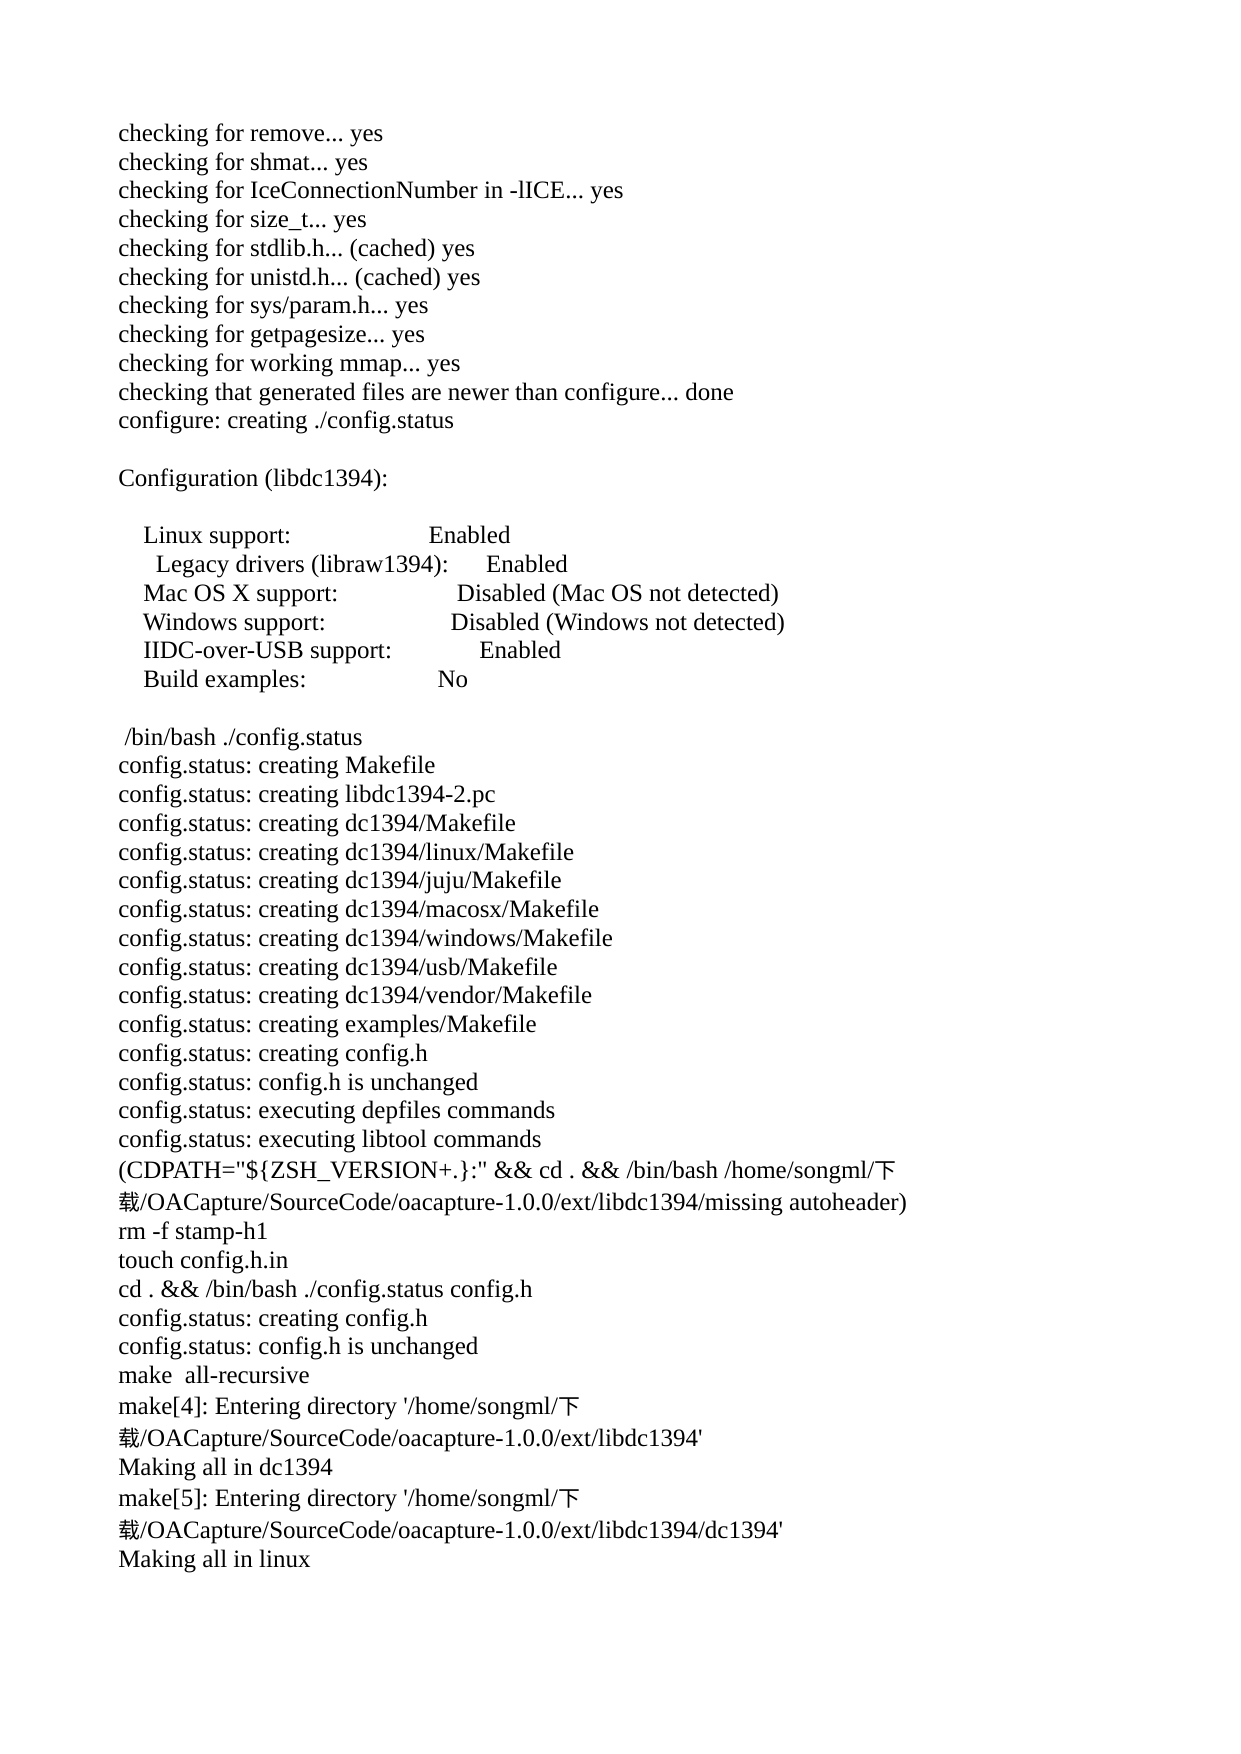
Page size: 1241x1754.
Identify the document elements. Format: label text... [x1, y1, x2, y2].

text checking for shmat... yes [118, 147, 1122, 176]
text checking for unistd.h... (cached) yes [118, 262, 1122, 291]
text Making all in dc1394 [118, 1452, 1122, 1481]
text Windows support: Disabled (Windows not detected) [118, 607, 1122, 636]
text cd . && /bin/bash ./config.status config.h [118, 1274, 1122, 1303]
text config.status: creating dc1394/Makefile [118, 808, 1122, 837]
text config.status: config.h is unchanged [118, 1067, 1122, 1096]
text config.status: creating config.h [118, 1303, 1122, 1331]
text checking for IceConnectionNumber in -lICE... yes [118, 176, 1122, 204]
text config.status: creating Makefile [118, 751, 1122, 779]
text config.status: creating dc1394/vendor/Makefile [118, 981, 1122, 1009]
text Mac OS X support: Disabled (Mac OS not detected) [118, 578, 1122, 607]
text touch config.h.in [118, 1245, 1122, 1274]
text (CDPATH="${ZSH_VERSION+.}:" && cd . && /bin/bash /home/songml/下载/OACapture/SourceCode/oacapture-1.0.0/ext/libdc1394/missing autoheader) [118, 1153, 1122, 1216]
text config.status: creating dc1394/usb/Makefile [118, 952, 1122, 981]
text config.status: creating libdc1394-2.pc [118, 779, 1122, 808]
text config.status: executing libtool commands [118, 1124, 1122, 1153]
text checking that generated files are newer than configure... done [118, 377, 1122, 406]
text make[4]: Entering directory '/home/songml/下载/OACapture/SourceCode/oacapture-1.0.0/ext/libdc1394' [118, 1389, 1122, 1452]
text checking for stdlib.h... (cached) yes [118, 233, 1122, 262]
text Build examples: No [118, 664, 1122, 693]
text config.status: creating config.h [118, 1038, 1122, 1067]
text checking for sys/param.h... yes [118, 291, 1122, 319]
text Making all in linux [118, 1544, 1122, 1573]
text configure: creating ./config.status [118, 406, 1122, 434]
text config.status: executing depfiles commands [118, 1096, 1122, 1124]
text Legacy drivers (libraw1394): Enabled [118, 549, 1122, 578]
text config.status: config.h is unchanged [118, 1331, 1122, 1360]
text checking for getpagesize... yes [118, 319, 1122, 348]
text /bin/bash ./config.status [118, 722, 1122, 751]
text config.status: creating examples/Makefile [118, 1009, 1122, 1038]
text IIDC-over-USB support: Enabled [118, 636, 1122, 664]
text Linux support: Enabled [118, 521, 1122, 549]
text checking for working mmap... yes [118, 348, 1122, 377]
text make[5]: Entering directory '/home/songml/下载/OACapture/SourceCode/oacapture-1.0.0/ext/libdc1394/dc1394' [118, 1481, 1122, 1544]
text checking for remove... yes [118, 118, 1122, 147]
text rm -f stamp-h1 [118, 1216, 1122, 1245]
text config.status: creating dc1394/juju/Makefile [118, 866, 1122, 894]
text config.status: creating dc1394/macosx/Makefile [118, 894, 1122, 923]
text config.status: creating dc1394/windows/Makefile [118, 923, 1122, 952]
text checking for size_t... yes [118, 204, 1122, 233]
text config.status: creating dc1394/linux/Makefile [118, 837, 1122, 866]
text Configuration (libdc1394): [118, 463, 1122, 492]
text make all-recursive [118, 1360, 1122, 1389]
